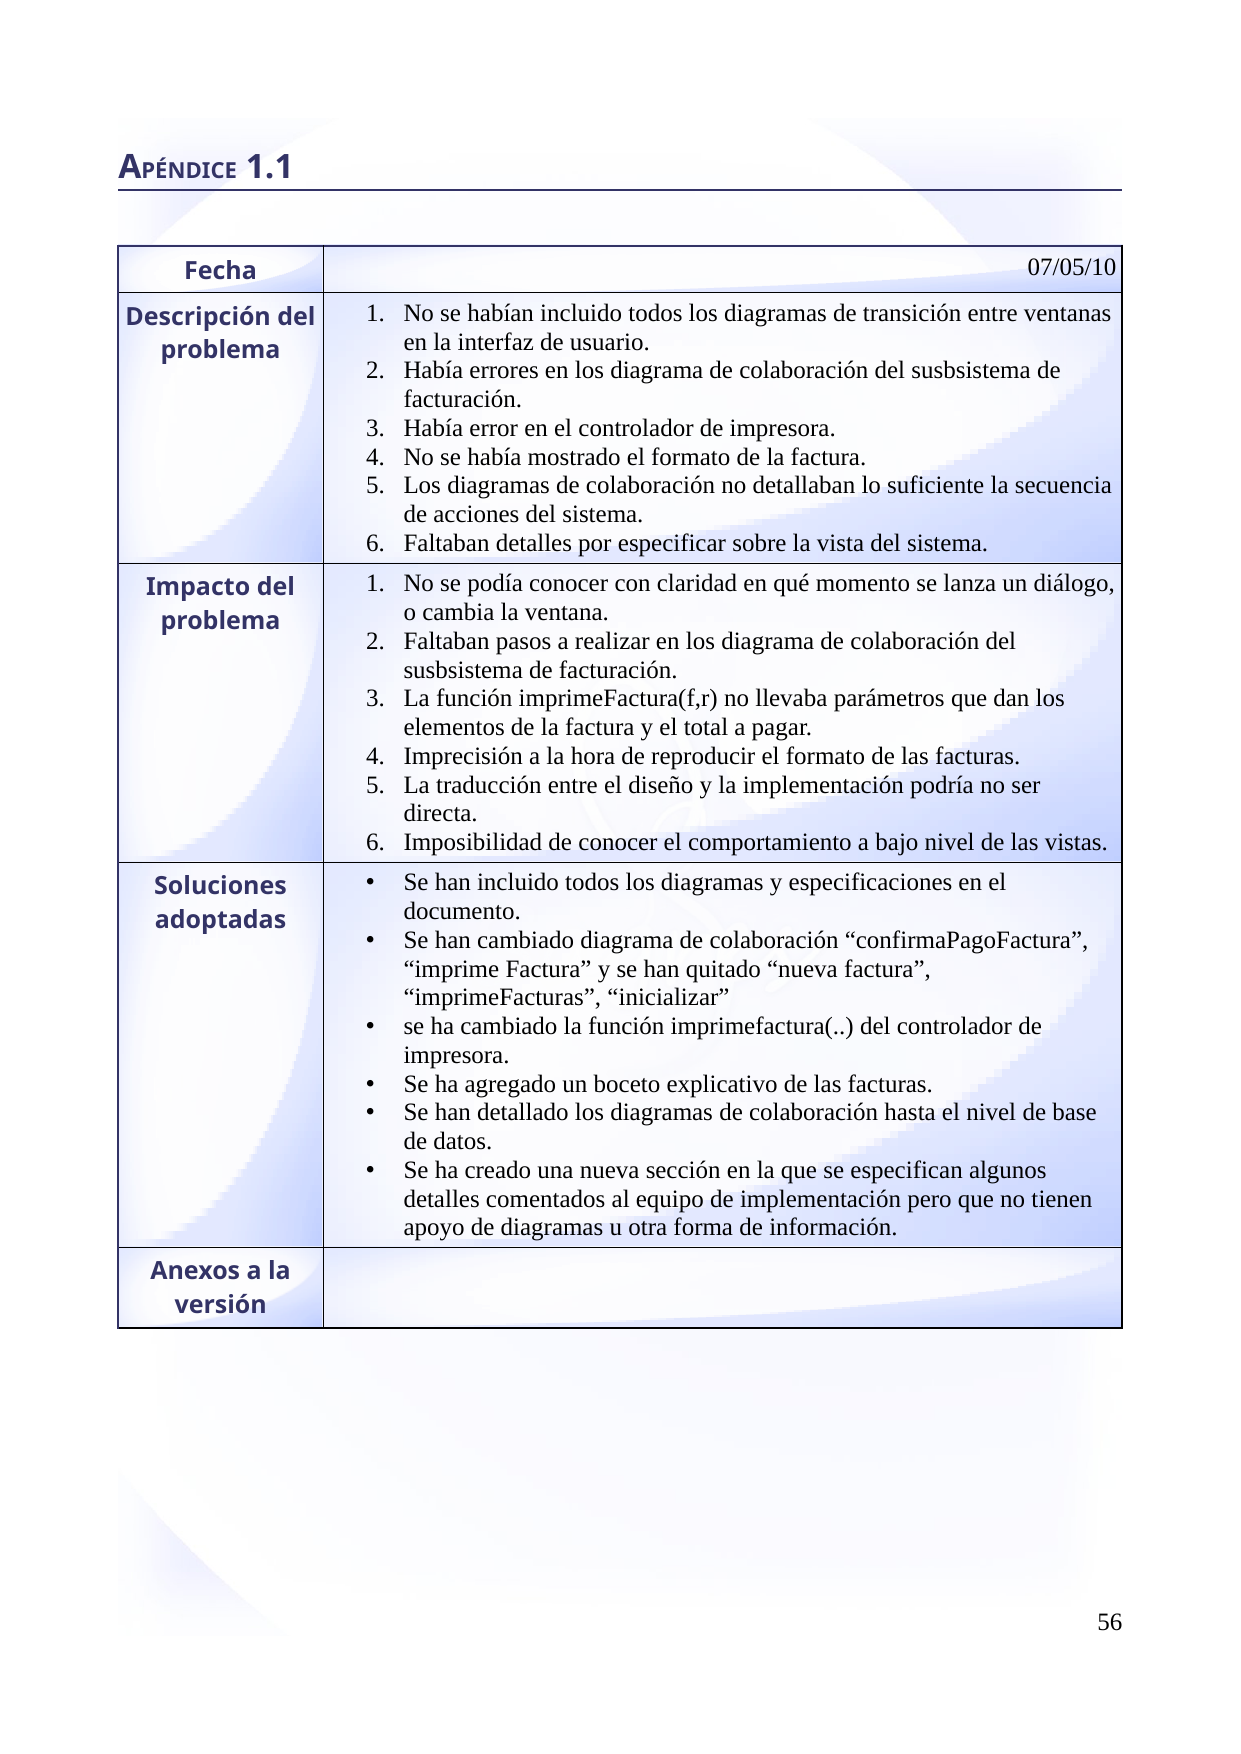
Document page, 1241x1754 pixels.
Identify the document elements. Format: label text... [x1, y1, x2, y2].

table_cell Anexos a la versión [119, 1248, 323, 1327]
table_cell Impacto del problema [119, 564, 323, 862]
table_cell Descripción del problema [119, 293, 323, 563]
table_cell Soluciones adoptadas [119, 863, 323, 1247]
table_cell Se han incluido todos los diagramas y especificaciones en el documento. Se han cambiado diagrama de colaboración “confirmaPagoFactura”, “imprime Factura” y se han quitado “nueva factura”, “imprimeFacturas”, “inicializar” se ha cambiado la función imprimefactura(..) del controlador de impresora. Se ha agregado un boceto explicativo de las facturas. Se han detallado los diagramas de colaboración hasta el nivel de base de datos. Se ha creado una nueva sección en la que se especifican algunos detalles comentados al equipo de implementación pero que no tienen apoyo de diagramas u otra forma de información. [324, 863, 1121, 1247]
table_header Fecha [119, 247, 323, 292]
table_header 07/05/10 [324, 247, 1121, 292]
table_cell No se habían incluido todos los diagramas de transición entre ventanas en la interfaz de usuario. Había errores en los diagrama de colaboración del susbsistema de facturación. Había error en el controlador de impresora. No se había mostrado el formato de la factura. Los diagramas de colaboración no detallaban lo suficiente la secuencia de acciones del sistema. Faltaban detalles por especificar sobre la vista del sistema. [324, 293, 1121, 563]
picture [118, 191, 1122, 245]
picture [118, 118, 1122, 143]
table_cell [324, 1248, 1121, 1327]
picture [118, 1329, 1122, 1636]
subtitle Apéndice 1.1 [118, 143, 1122, 189]
table_cell No se podía conocer con claridad en qué momento se lanza un diálogo, o cambia la ventana. Faltaban pasos a realizar en los diagrama de colaboración del susbsistema de facturación. La función imprimeFactura(f,r) no llevaba parámetros que dan los elementos de la factura y el total a pagar. Imprecisión a la hora de reproducir el formato de las facturas. La traducción entre el diseño y la implementación podría no ser directa. Imposibilidad de conocer el comportamiento a bajo nivel de las vistas. [324, 564, 1121, 862]
